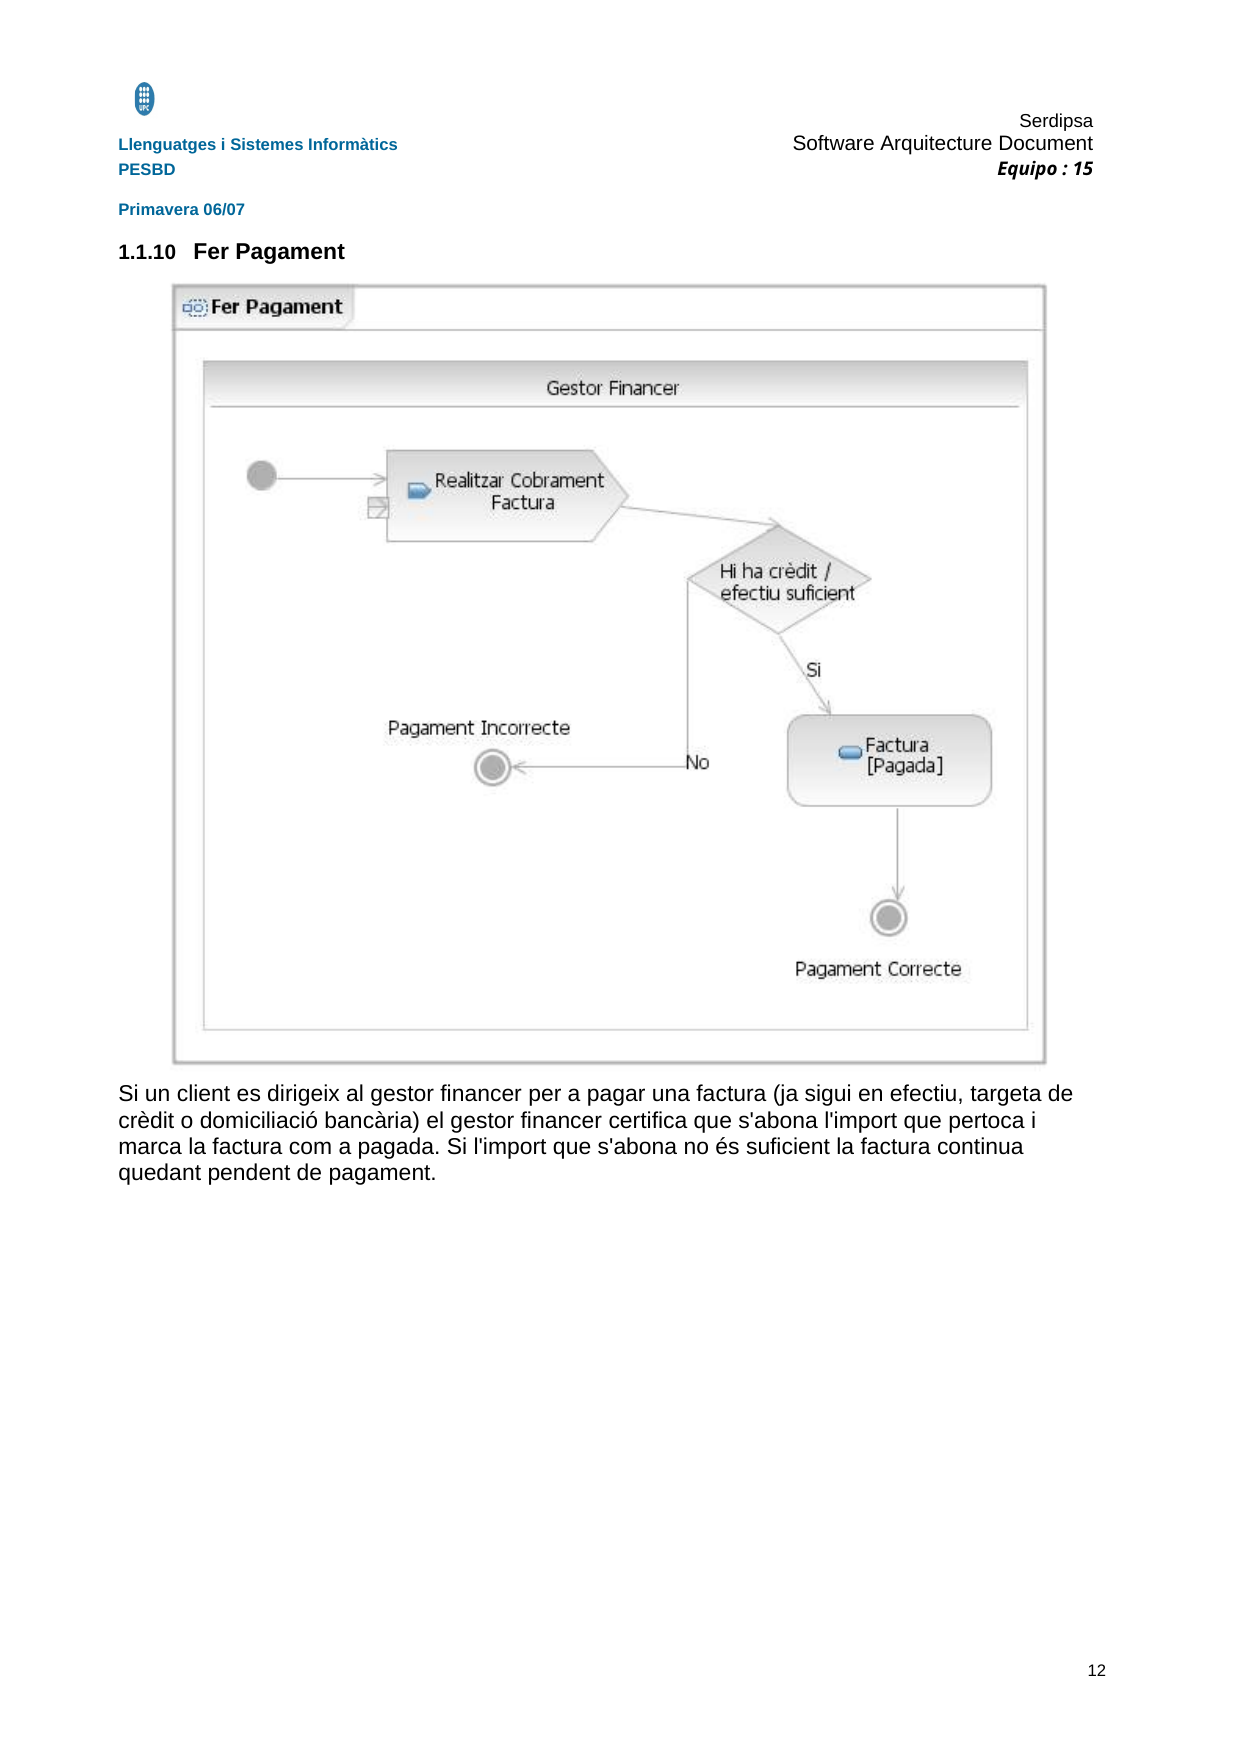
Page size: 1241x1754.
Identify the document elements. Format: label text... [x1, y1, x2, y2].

picture [158, 270, 1065, 1081]
subtitle Fer Pagament [118, 238, 1106, 264]
text Si un client es dirigeix al gestor financer per a pagar una factura (ja sigui en efectiu, targeta de crèdit o domiciliació bancària) el gestor financer certifica que s'abona l'import que pertoca i marca la factura com a pagada. Si l'import que s'abona no és suficient la factura continua quedant pendent de pagament. [118, 1081, 1106, 1186]
